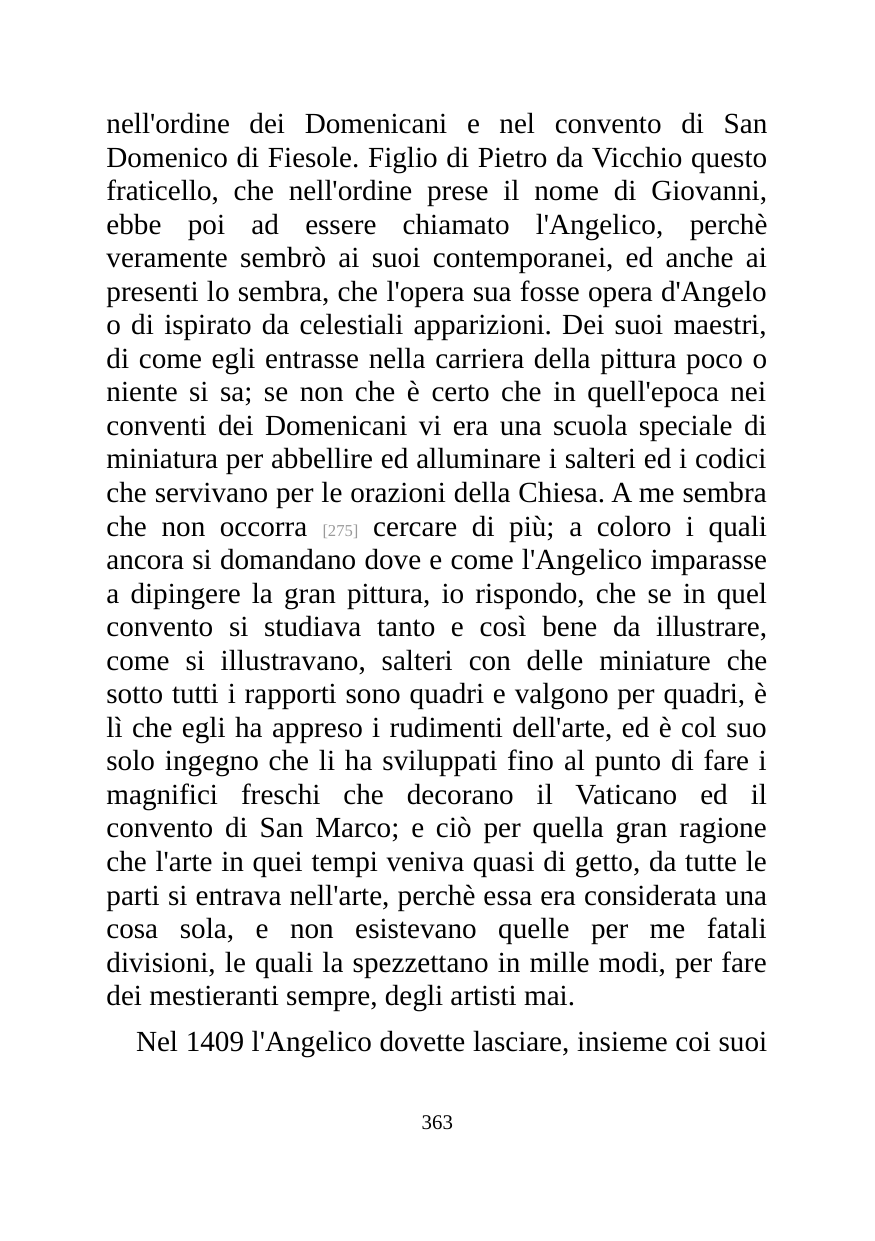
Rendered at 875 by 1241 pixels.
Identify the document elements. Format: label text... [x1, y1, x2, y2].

text Nel 1409 l'Angelico dovette lasciare, insieme coi suoi [106, 1024, 768, 1058]
text nell'ordine dei Domenicani e nel convento di San Domenico di Fiesole. Figlio di Pietro da Vicchio questo fraticello, che nell'ordine prese il nome di Giovanni, ebbe poi ad essere chiamato l'Angelico, perchè veramente sembrò ai suoi contemporanei, ed anche ai presenti lo sembra, che l'opera sua fosse opera d'Angelo o di ispirato da celestiali apparizioni. Dei suoi maestri, di come egli entrasse nella carriera della pittura poco o niente si sa; se non che è certo che in quell'epoca nei conventi dei Domenicani vi era una scuola speciale di miniatura per abbellire ed alluminare i salteri ed i codici che servivano per le orazioni della Chiesa. A me sembra che non occorra [275] cercare di più; a coloro i quali ancora si domandano dove e come l'Angelico imparasse a dipingere la gran pittura, io rispondo, che se in quel convento si studiava tanto e così bene da illustrare, come si illustravano, salteri con delle miniature che sotto tutti i rapporti sono quadri e valgono per quadri, è lì che egli ha appreso i rudimenti dell'arte, ed è col suo solo ingegno che li ha sviluppati fino al punto di fare i magnifici freschi che decorano il Vaticano ed il convento di San Marco; e ciò per quella gran ragione che l'arte in quei tempi veniva quasi di getto, da tutte le parti si entrava nell'arte, perchè essa era considerata una cosa sola, e non esistevano quelle per me fatali divisioni, le quali la spezzettano in mille modi, per fare dei mestieranti sempre, degli artisti mai. [106, 106, 768, 1012]
